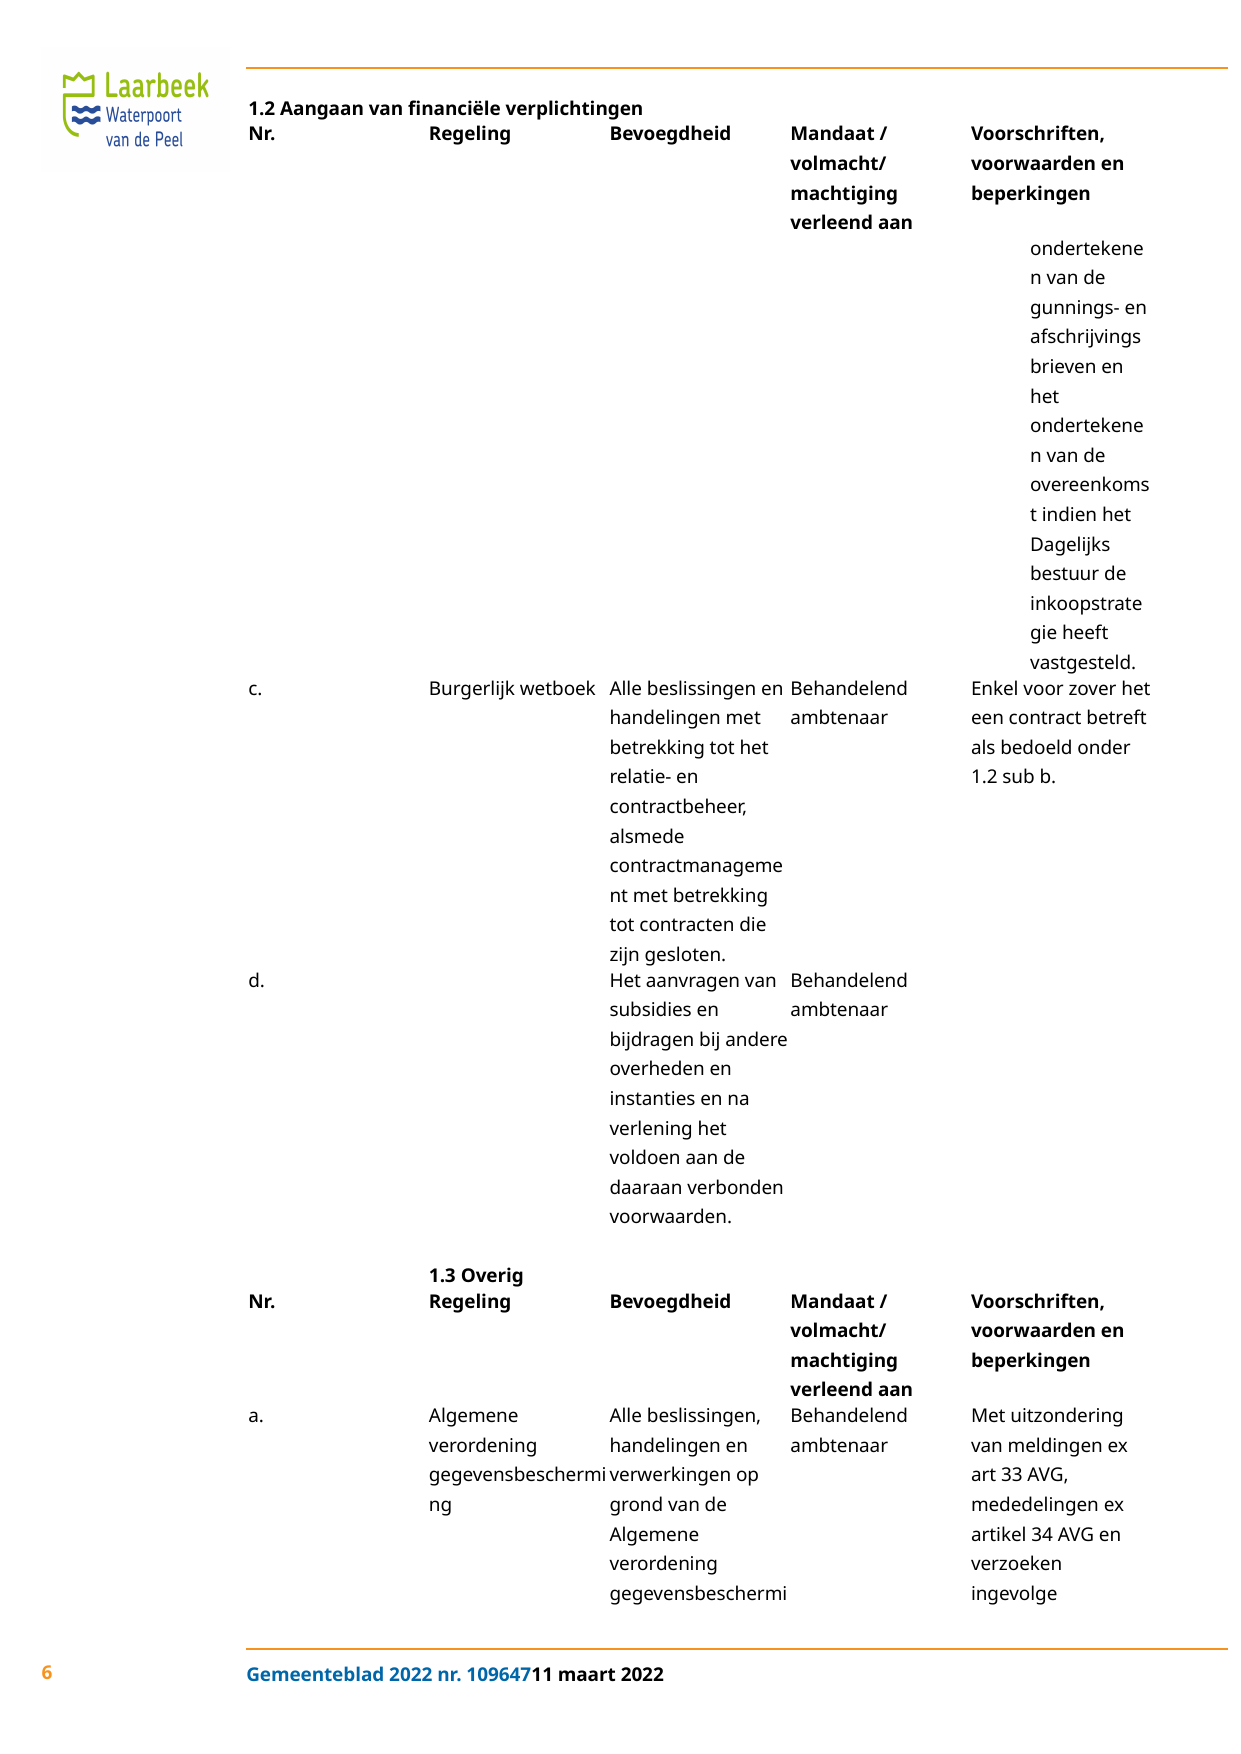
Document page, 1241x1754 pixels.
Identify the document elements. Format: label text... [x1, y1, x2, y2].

table_header 1.3 Overig [429, 1262, 1152, 1288]
table_cell Voorschriften, voorwaarden en beperkingen [971, 1288, 1152, 1402]
table_cell Algemene verordening gegevensbescherming [429, 1403, 609, 1606]
table_cell d. [248, 967, 429, 1229]
table_header 1.2 Aangaan van financiële verplichtingen [248, 95, 1152, 121]
table_cell Alle beslissingen, handelingen en verwerkingen op grond van de Algemene verordening gegevensbeschermi [609, 1403, 790, 1606]
table_cell Alle beslissingen en handelingen met betrekking tot het relatie- en contractbeheer, alsmede contractmanagement met betrekking tot contracten die zijn gesloten. [609, 675, 790, 967]
table_cell Behandelend ambtenaar [790, 967, 971, 1229]
table_cell [429, 235, 609, 675]
table_cell [248, 235, 429, 675]
table_header [248, 1262, 429, 1288]
table_cell Het aanvragen van subsidies en bijdragen bij andere overheden en instanties en na verlening het voldoen aan de daaraan verbonden voorwaarden. [609, 967, 790, 1229]
table_cell [609, 235, 790, 675]
table_cell Bevoegdheid [609, 1288, 790, 1402]
table_cell Met uitzondering van meldingen ex art 33 AVG, mededelingen ex artikel 34 AVG en verzoeken ingevolge [971, 1403, 1152, 1606]
table_cell Regeling [429, 121, 609, 235]
table_cell Regeling [429, 1288, 609, 1402]
table_cell Mandaat / volmacht/ machtiging verleend aan [790, 121, 971, 235]
table_cell Bevoegdheid [609, 121, 790, 235]
picture [41, 47, 231, 172]
table_cell Nr. [248, 121, 429, 235]
table_cell Mandaat / volmacht/ machtiging verleend aan [790, 1288, 971, 1402]
table_cell c. [248, 675, 429, 967]
table_cell Behandelend ambtenaar [790, 1403, 971, 1606]
table_cell Enkel voor zover het een contract betreft als bedoeld onder 1.2 sub b. [971, 675, 1152, 967]
table_cell Behandelend ambtenaar [790, 675, 971, 967]
table_cell [790, 235, 971, 675]
table_cell Nr. [248, 1288, 429, 1402]
table_cell [971, 967, 1152, 1229]
table_cell ondertekenen van de gunnings- en afschrijvingsbrieven en het ondertekenen van de overeenkomst indien het Dagelijks bestuur de inkoopstrategie heeft vastgesteld. [971, 235, 1152, 675]
table_cell a. [248, 1403, 429, 1606]
table_cell Burgerlijk wetboek [429, 675, 609, 967]
table_cell Voorschriften, voorwaarden en beperkingen [971, 121, 1152, 235]
table_cell [429, 967, 609, 1229]
